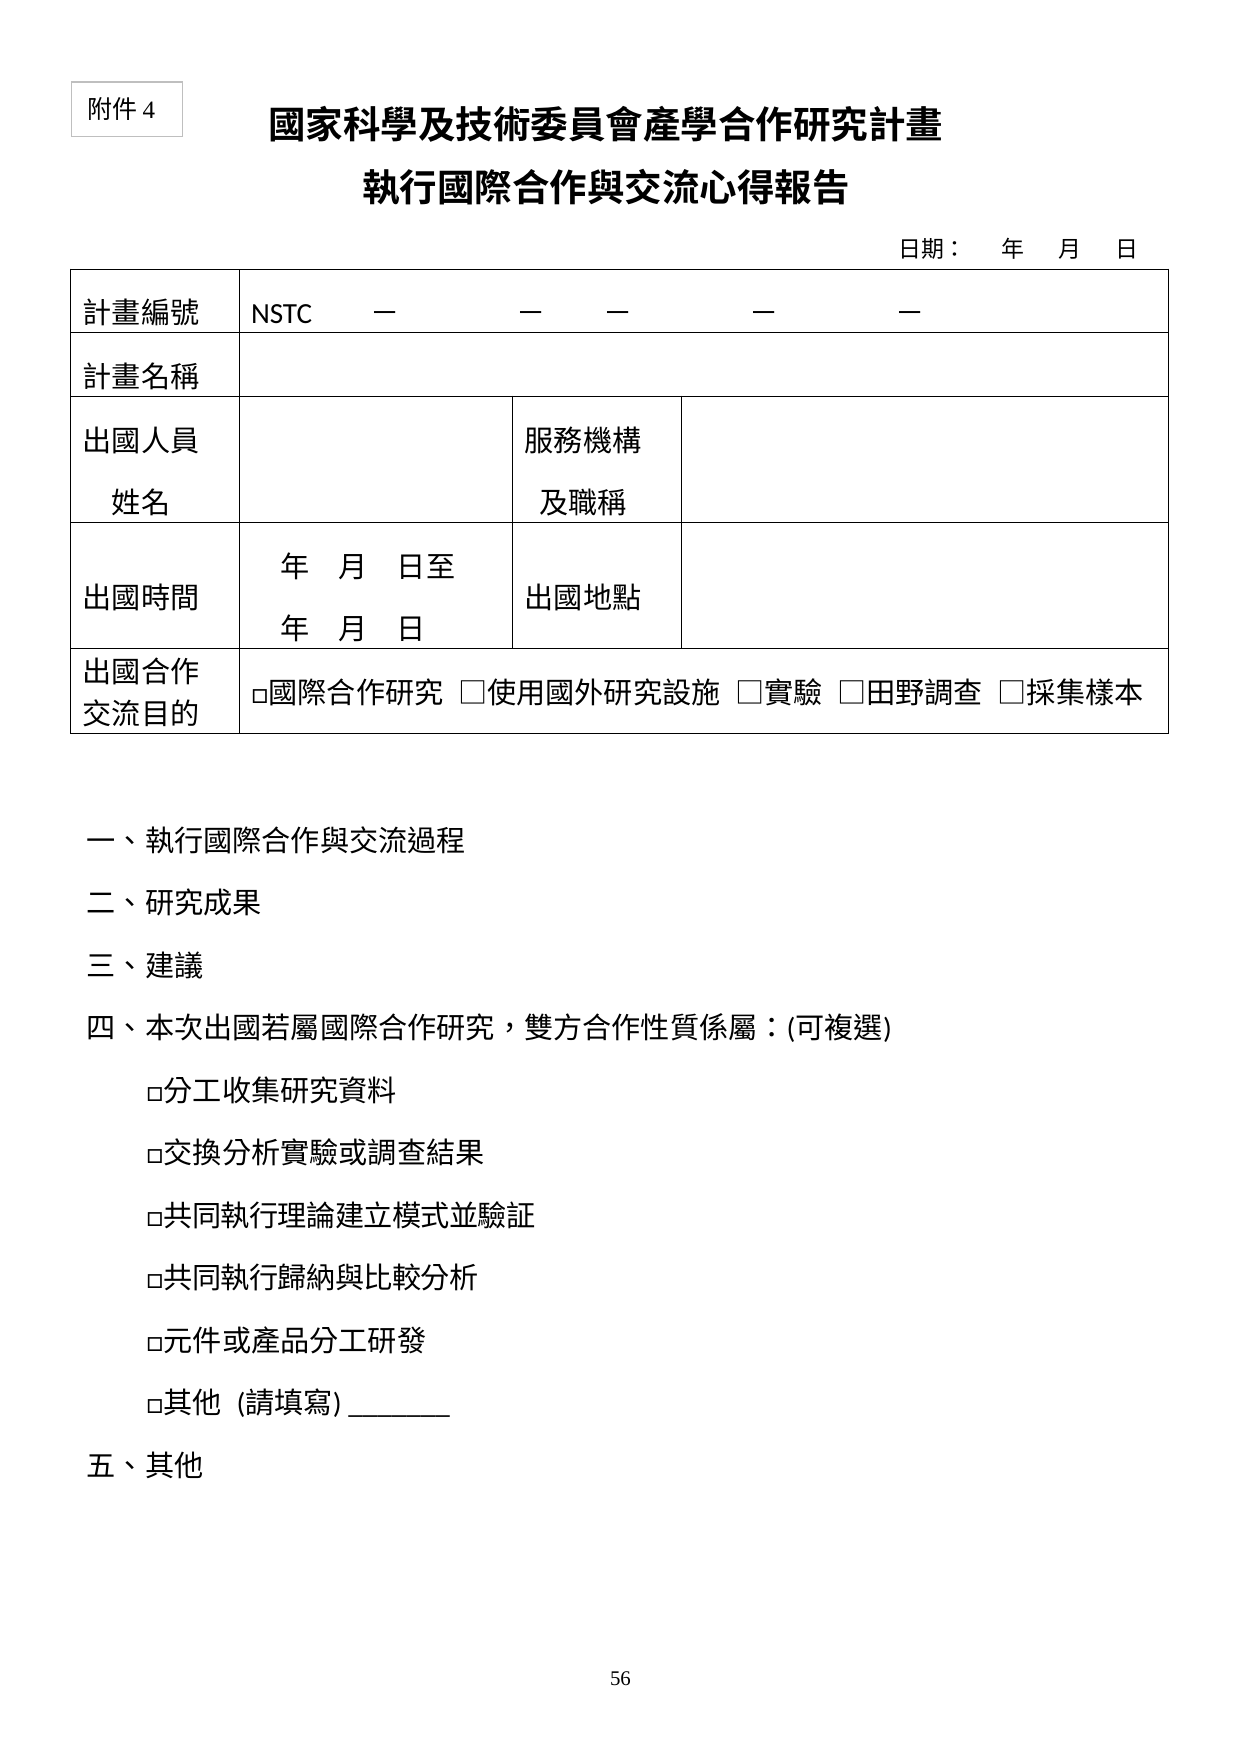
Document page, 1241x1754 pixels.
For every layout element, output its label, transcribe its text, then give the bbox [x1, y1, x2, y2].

table_cell 出國人員姓名 [71, 397, 239, 522]
table_cell 年 月 日至 年 月 日 [240, 523, 512, 648]
table_cell [682, 397, 1168, 522]
table_cell 出國地點 [513, 523, 681, 648]
text □分工收集研究資料 [146, 1047, 1169, 1109]
table_cell 計畫名稱 [71, 333, 239, 396]
text 二、研究成果 [86, 859, 1140, 922]
text □交換分析實驗或調查結果 [146, 1109, 1169, 1172]
table_cell 服務機構及職稱 [513, 397, 681, 522]
text □其他 (請填寫) _______ [146, 1359, 1169, 1422]
text □共同執行歸納與比較分析 □元件或產品分工研發 [146, 1234, 1169, 1359]
text 執行國際合作與交流心得報告 [71, 143, 1140, 206]
table_cell □國際合作研究 □使用國外研究設施 □實驗 □田野調查 □採集樣本 [240, 649, 1168, 733]
text 日期： 年 月 日 [71, 206, 1140, 268]
table_header NSTC － － － － － [240, 270, 1168, 332]
table_cell [240, 333, 1168, 396]
text 國家科學及技術委員會產學合作研究計畫 [71, 81, 1140, 143]
text 附件4 [87, 90, 167, 126]
text 三、建議 [86, 922, 1140, 984]
table_cell 出國合作交流目的 [71, 649, 239, 733]
text 四、本次出國若屬國際合作研究，雙方合作性質係屬：(可複選) [86, 984, 1140, 1047]
table_cell [240, 397, 512, 522]
text 五、其他 [86, 1422, 1140, 1484]
table_cell [682, 523, 1168, 648]
text 一、執行國際合作與交流過程 [86, 797, 1140, 859]
text □共同執行理論建立模式並驗証 [146, 1172, 1169, 1234]
table_cell 出國時間 [71, 523, 239, 648]
table_header 計畫編號 [71, 270, 239, 332]
